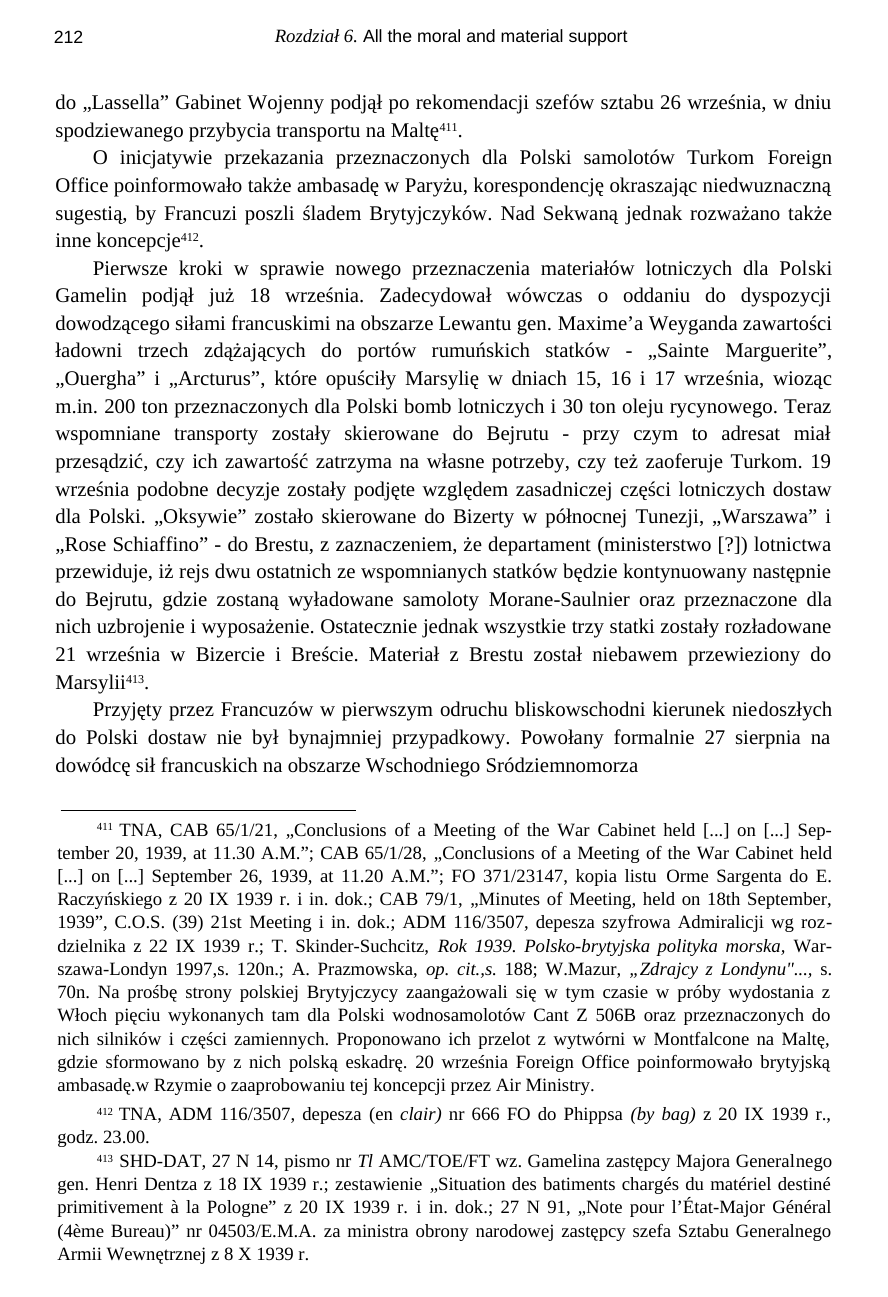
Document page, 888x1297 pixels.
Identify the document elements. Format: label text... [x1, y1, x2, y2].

text Pierwsze kroki w sprawie nowego przeznaczenia materiałów lotniczych dla Pol­ski Gamelin podjął już 18 września. Zadecydował wówczas o oddaniu do dyspozycji dowodzącego siłami francuskimi na obszarze Lewantu gen. Maxime’a Weyganda za­wartości ładowni trzech zdążających do portów rumuńskich statków - „Sainte Mar­guerite”, „Ouergha” i „Arcturus”, które opuściły Marsylię w dniach 15, 16 i 17 wrze­śnia, wioząc m.in. 200 ton przeznaczonych dla Polski bomb lotniczych i 30 ton oleju rycynowego. Teraz wspomniane transporty zostały skierowane do Bejrutu - przy czym to adresat miał przesądzić, czy ich zawartość zatrzyma na własne potrzeby, czy też zaoferuje Turkom. 19 września podobne decyzje zostały podjęte względem zasad­niczej części lotniczych dostaw dla Polski. „Oksywie” zostało skierowane do Bizerty w północnej Tunezji, „Warszawa” i „Rose Schiaffino” - do Brestu, z zaznaczeniem, że departament (ministerstwo [?]) lotnictwa przewiduje, iż rejs dwu ostatnich ze wspomnianych statków będzie kontynuowany następnie do Bejrutu, gdzie zostaną wyładowane samoloty Morane-Saulnier oraz przeznaczone dla nich uzbrojenie i wy­posażenie. Ostatecznie jednak wszystkie trzy statki zostały rozładowane 21 września w Bizercie i Breście. Materiał z Brestu został niebawem przewieziony do Marsylii413. [55, 256, 832, 694]
text Rozdział 6. All the moral and material support [274, 25, 628, 47]
text do „Lassella” Gabinet Wojenny podjął po rekomendacji szefów sztabu 26 września, w dniu spodziewanego przybycia transportu na Maltę411. [55, 90, 832, 142]
text 212 [53, 27, 90, 47]
text O inicjatywie przekazania przeznaczonych dla Polski samolotów Turkom For­eign Office poinformowało także ambasadę w Paryżu, korespondencję okraszając niedwuznaczną sugestią, by Francuzi poszli śladem Brytyjczyków. Nad Sekwaną jed­nak rozważano także inne koncepcje412. [55, 145, 832, 252]
text 411 TNA, CAB 65/1/21, „Conclusions of a Meeting of the War Cabinet held [...] on [...] Sep- tember 20, 1939, at 11.30 A.M.”; CAB 65/1/28, „Conclusions of a Meeting of the War Cabinet held [...] on [...] September 26, 1939, at 11.20 A.M.”; FO 371/23147, kopia listu Orme Sargenta do E. Raczyńskiego z 20 IX 1939 r. i in. dok.; CAB 79/1, „Minutes of Meeting, held on 18th September, 1939”, C.O.S. (39) 21st Meeting i in. dok.; ADM 116/3507, depesza szyfrowa Admiralicji wg roz­dzielnika z 22 IX 1939 r.; T. Skinder-Suchcitz, Rok 1939. Polsko-brytyjska polityka morska, War- szawa-Londyn 1997,s. 120n.; A. Prazmowska, op. cit.,s. 188; W.Mazur, „Zdrajcy z Londynu"..., s. 70n. Na prośbę strony polskiej Brytyjczycy zaangażowali się w tym czasie w próby wydostania z Włoch pięciu wykonanych tam dla Polski wodnosamolotów Cant Z 506B oraz przeznaczonych do nich silników i części zamiennych. Proponowano ich przelot z wytwórni w Montfalcone na Maltę, gdzie sformowano by z nich polską eskadrę. 20 września Foreign Office poinformowało brytyjską ambasadę.w Rzymie o zaaprobowaniu tej koncepcji przez Air Ministry. [57, 818, 832, 1096]
text 412 TNA, ADM 116/3507, depesza (en clair) nr 666 FO do Phippsa (by bag) z 20 IX 1939 r., godz. 23.00. [57, 1103, 832, 1147]
text 413 SHD-DAT, 27 N 14, pismo nr Tl AMC/TOE/FT wz. Gamelina zastępcy Majora General­nego gen. Henri Dentza z 18 IX 1939 r.; zestawienie „Situation des batiments chargés du matériel destiné primitivement à la Pologne” z 20 IX 1939 r. i in. dok.; 27 N 91, „Note pour l’État-Major Général (4ème Bureau)” nr 04503/E.M.A. za ministra obrony narodowej zastępcy szefa Sztabu Generalnego Armii Wewnętrznej z 8 X 1939 r. [57, 1150, 832, 1264]
text Przyjęty przez Francuzów w pierwszym odruchu bliskowschodni kierunek nie­doszłych do Polski dostaw nie był bynajmniej przypadkowy. Powołany formalnie 27 sierpnia na dowódcę sił francuskich na obszarze Wschodniego Sródziemnomorza [55, 697, 832, 777]
